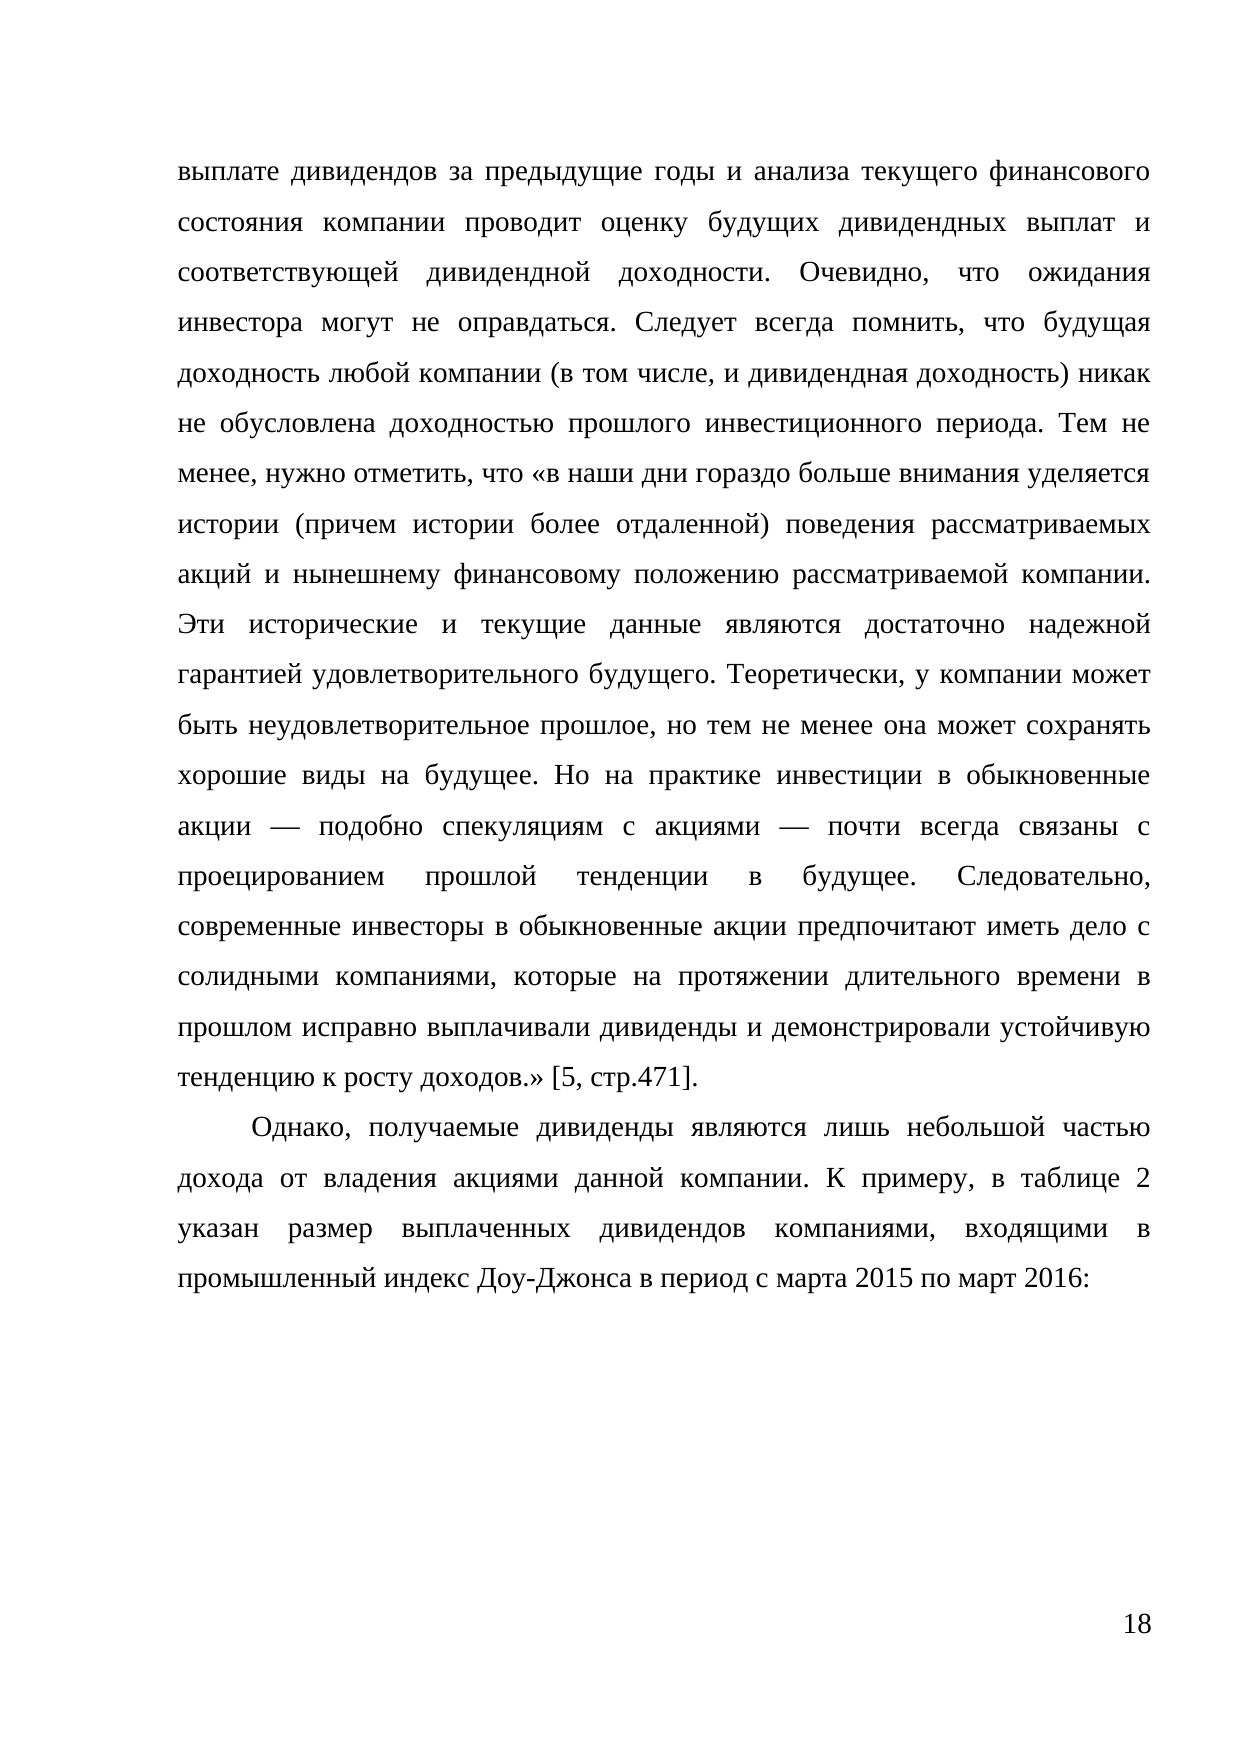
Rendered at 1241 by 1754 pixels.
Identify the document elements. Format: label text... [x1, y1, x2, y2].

text Однако, получаемые дивиденды являются лишь небольшой частью дохода от владения акциями данной компании. К примеру, в таблице 2 указан размер выплаченных дивидендов компаниями, входящими в промышленный индекс Доу-Джонса в период с марта 2015 по март 2016: [177, 1109, 1152, 1294]
text выплате дивидендов за предыдущие годы и анализа текущего финансового состояния компании проводит оценку будущих дивидендных выплат и соответствующей дивидендной доходности. Очевидно, что ожидания инвестора могут не оправдаться. Следует всегда помнить, что будущая доходность любой компании (в том числе, и дивидендная доходность) никак не обусловлена доходностью прошлого инвестиционного периода. Тем не менее, нужно отметить, что «в наши дни гораздо больше внимания уделяется истории (причем истории более отдаленной) поведения рассматриваемых акций и нынешнему финансовому положению рассматриваемой компании. Эти исторические и текущие данные являются достаточно надежной гарантией удовлетворительного будущего. Теоретически, у компании может быть неудовлетворительное прошлое, но тем не менее она может сохранять хорошие виды на будущее. Но на практике инвестиции в обыкновенные акции — подобно спекуляциям с акциями — почти всегда связаны с проецированием прошлой тенденции в будущее. Следовательно, современные инвесторы в обыкновенные акции предпочитают иметь дело с солидными компаниями, которые на протяжении длительного времени в прошлом исправно выплачивали дивиденды и демонстрировали устойчивую тенденцию к росту доходов.» [5, стр.471]. [177, 153, 1152, 1093]
